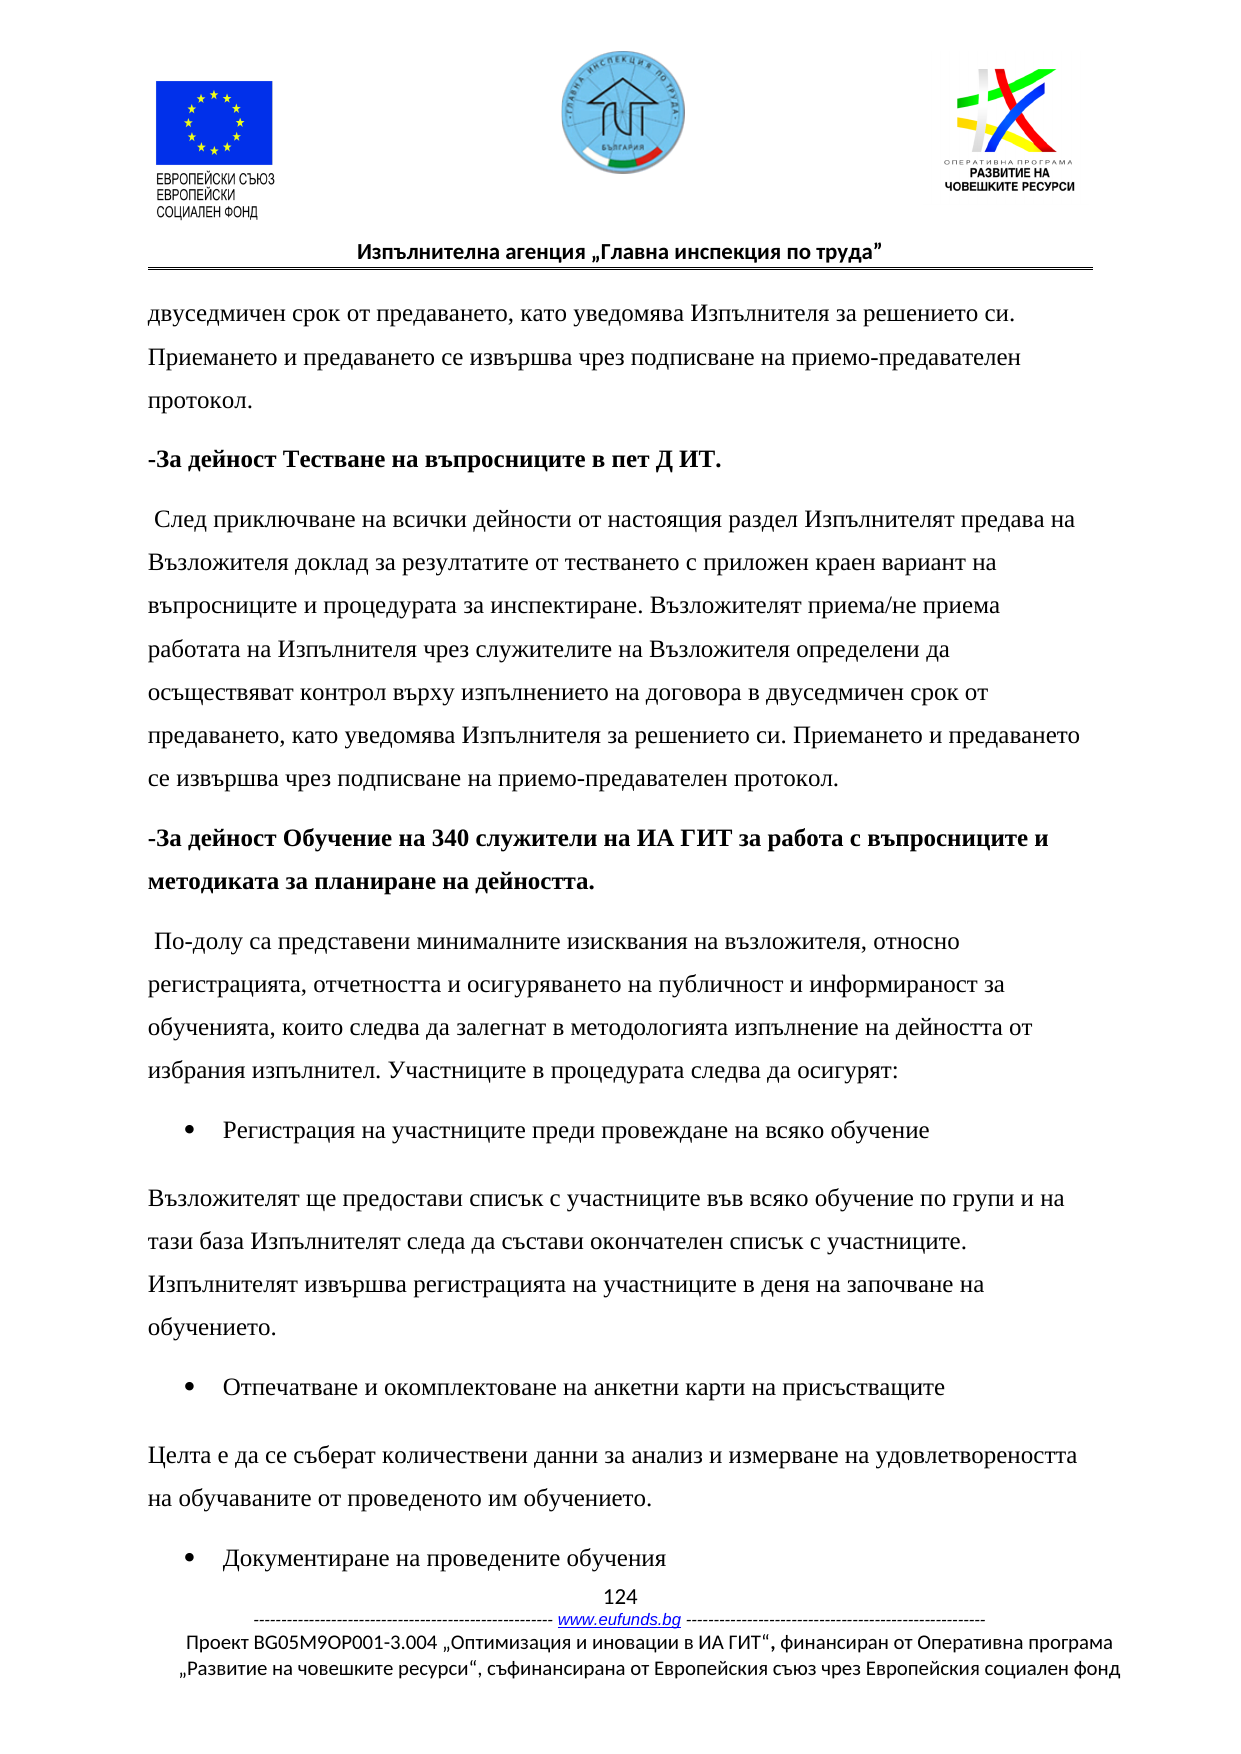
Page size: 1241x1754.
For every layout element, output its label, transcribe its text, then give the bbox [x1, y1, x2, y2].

text По-долу са представени минималните изисквания на възложителя, относно регистрацията, отчетността и осигуряването на публичност и информираност за обученията, които следва да залегнат в методологията изпълнение на дейността от избрания изпълнител. Участниците в процедурата следва да осигурят: [148, 926, 1093, 1084]
text Възложителят ще предостави списък с участниците във всяко обучение по групи и на тази база Изпълнителят следа да състави окончателен списък с участниците. Изпълнителят извършва регистрацията на участниците в деня на започване на обучението. [148, 1183, 1093, 1341]
text След приключване на всички дейности от настоящия раздел Изпълнителят предава на Възложителя доклад за резултатите от тестването с приложен краен вариант на въпросниците и процедурата за инспектиране. Възложителят приема/не приема работата на Изпълнителя чрез служителите на Възложителя определени да осъществяват контрол върху изпълнението на договора в двуседмичен срок от предаването, като уведомява Изпълнителя за решението си. Приемането и предаването се извършва чрез подписване на приемо-предавателен протокол. [148, 504, 1093, 792]
list Регистрация на участниците преди провеждане на всяко обучение [185, 1115, 1093, 1144]
text двуседмичен срок от предаването, като уведомява Изпълнителя за решението си. Приемането и предаването се извършва чрез подписване на приемо-предавателен протокол. [148, 298, 1093, 413]
list Отпечатване и окомплектоване на анкетни карти на присъстващите [185, 1372, 1093, 1401]
text -За дейност Обучение на 340 служители на ИА ГИТ за работа с въпросниците и методиката за планиране на дейността. [148, 823, 1093, 895]
list Документиране на проведените обучения [185, 1543, 1093, 1572]
text -За дейност Тестване на въпросниците в пет Д ИТ. [148, 444, 1093, 473]
text Целта е да се съберат количествени данни за анализ и измерване на удовлетвореността на обучаваните от проведеното им обучението. [148, 1440, 1093, 1512]
